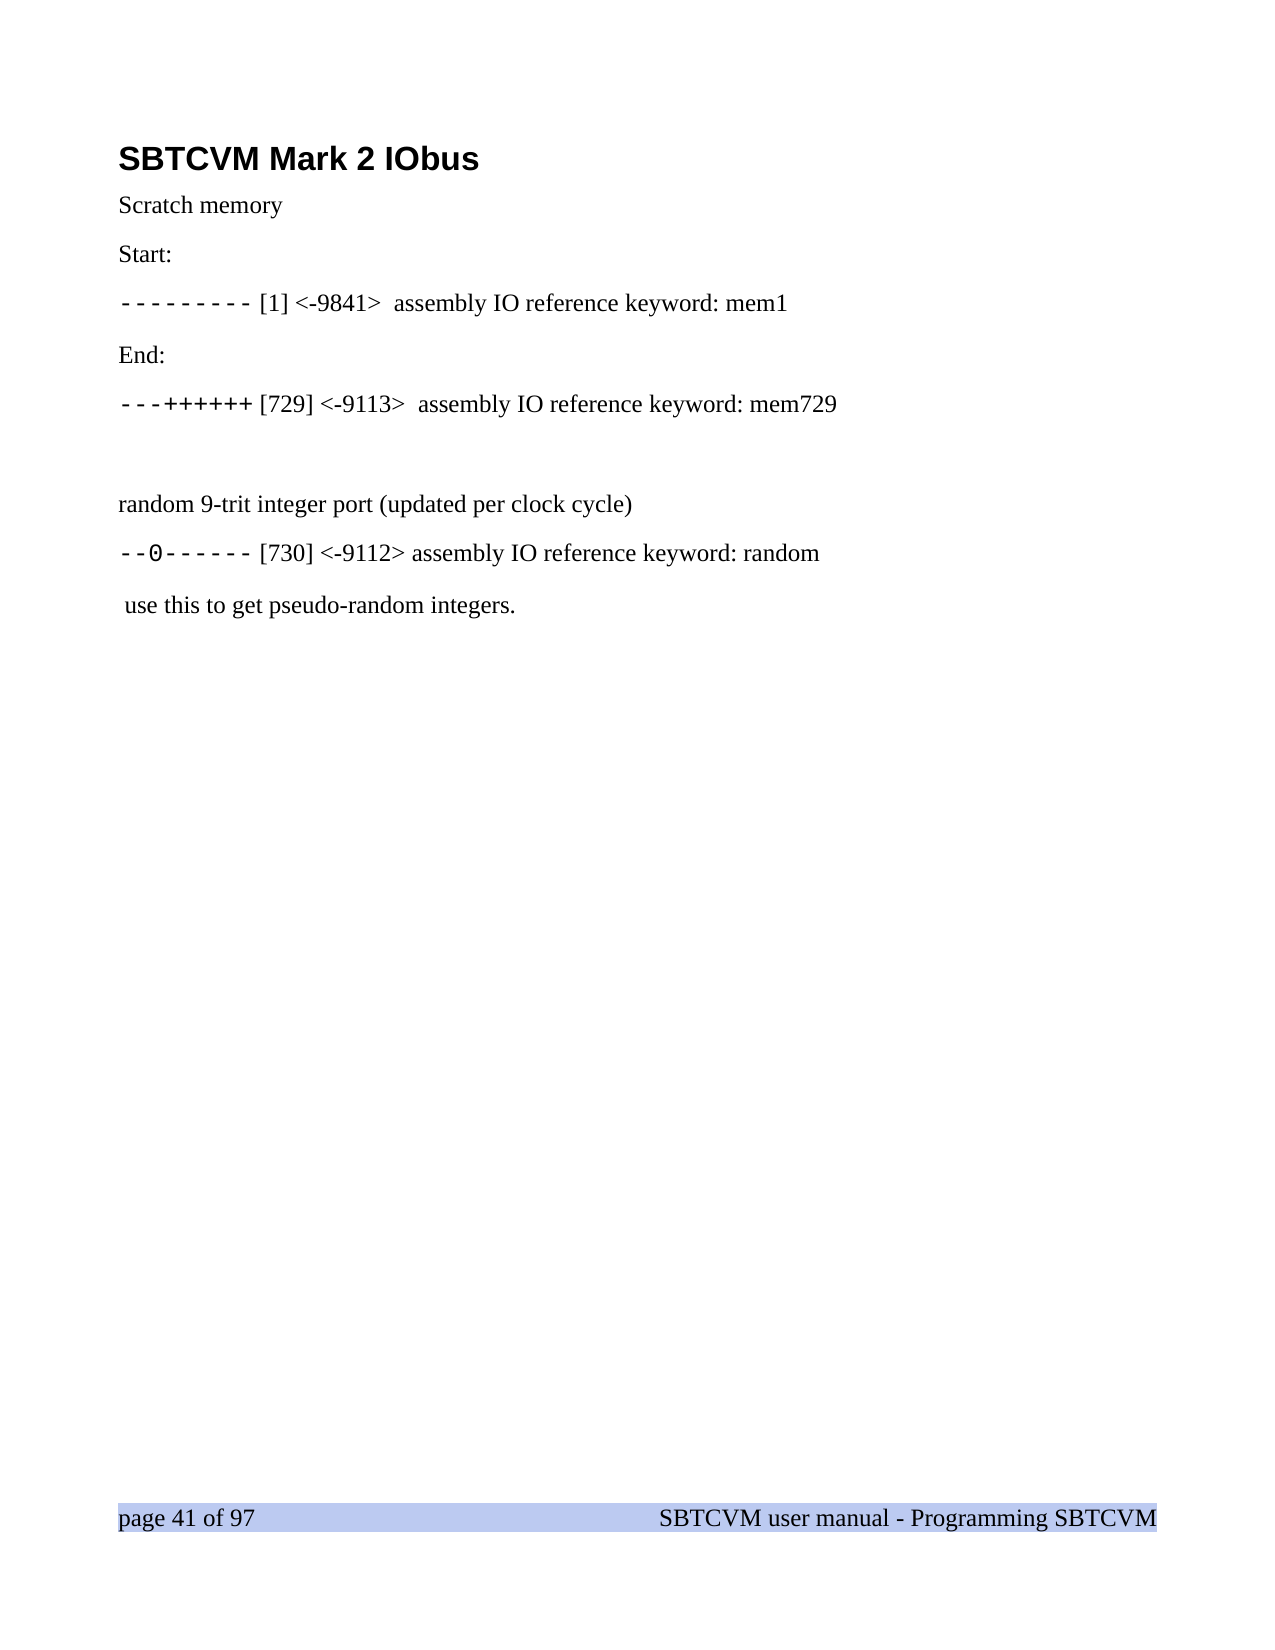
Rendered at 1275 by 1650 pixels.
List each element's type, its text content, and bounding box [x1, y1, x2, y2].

text use this to get pseudo-random integers. [118, 590, 1157, 619]
text --0------ [730] <-9112> assembly IO reference keyword: random [118, 538, 1157, 569]
text Scratch memory [118, 190, 1157, 219]
text ---++++++ [729] <-9113> assembly IO reference keyword: mem729 [118, 389, 1157, 420]
text Start: [118, 239, 1157, 268]
text End: [118, 340, 1157, 368]
subtitle SBTCVM Mark 2 IObus [118, 139, 1157, 178]
text --------- [1] <-9841> assembly IO reference keyword: mem1 [118, 288, 1157, 319]
text random 9-trit integer port (updated per clock cycle) [118, 489, 1157, 518]
